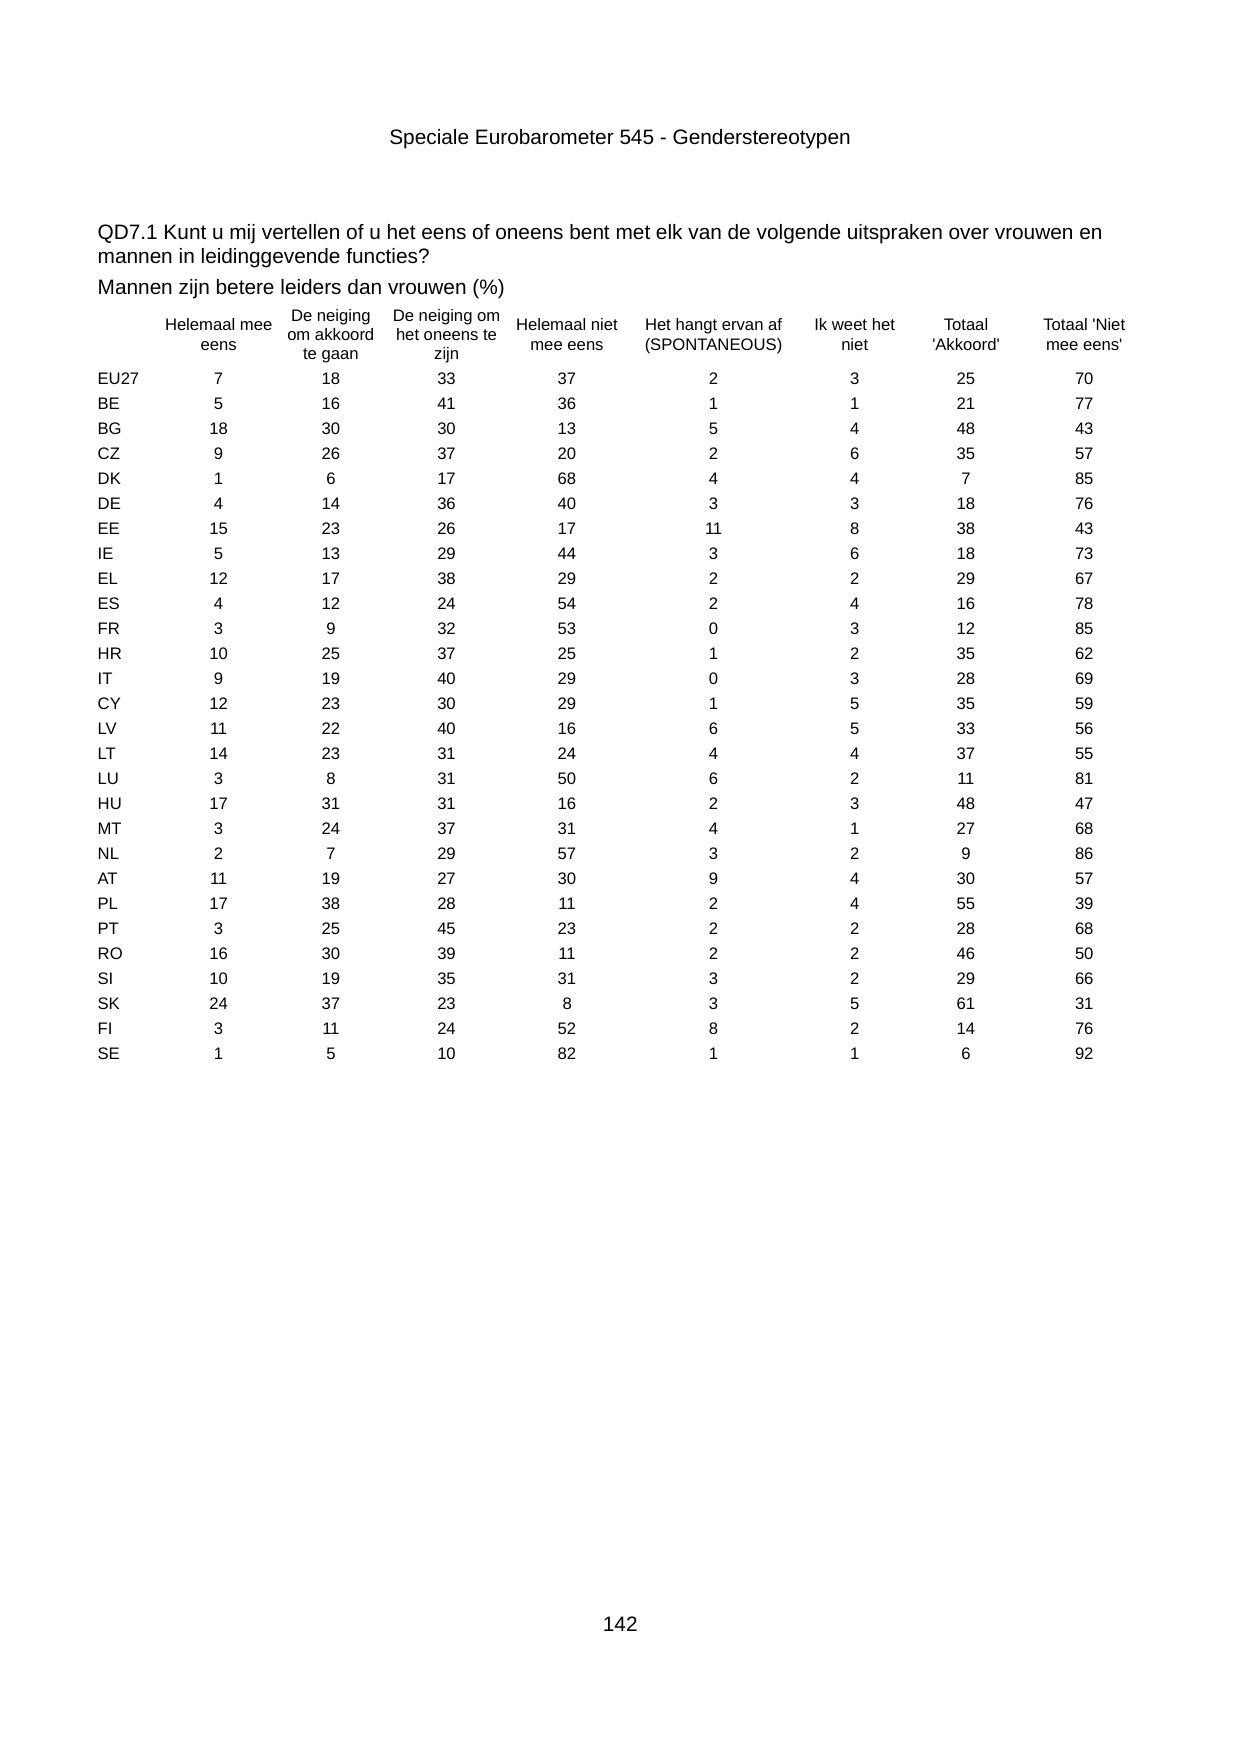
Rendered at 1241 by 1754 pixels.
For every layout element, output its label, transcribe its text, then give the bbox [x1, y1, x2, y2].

table_cell 38 [386, 566, 507, 591]
table_cell 11 [162, 716, 275, 741]
table_cell 5 [800, 991, 909, 1016]
table_cell 38 [275, 891, 386, 916]
table_cell 3 [627, 541, 800, 566]
table_cell 37 [507, 366, 627, 391]
table_cell Mannen zijn betere leiders dan vrouwen (%) [95, 270, 1146, 303]
table_cell 62 [1022, 641, 1146, 666]
table_cell 76 [1022, 491, 1146, 516]
table_cell 6 [800, 441, 909, 466]
table_cell 4 [800, 591, 909, 616]
table_cell 13 [275, 541, 386, 566]
table_cell 25 [909, 366, 1022, 391]
table_cell 2 [627, 941, 800, 966]
table_header QD7.1 Kunt u mij vertellen of u het eens of oneens bent met elk van de volgende uitspraken over vrouwen en mannen in leidinggevende functies? [95, 217, 1146, 270]
table_cell 30 [275, 416, 386, 441]
table_cell 14 [162, 741, 275, 766]
table_cell 10 [162, 966, 275, 991]
table_cell 6 [275, 466, 386, 491]
table_cell 29 [909, 566, 1022, 591]
table_cell 37 [386, 641, 507, 666]
table_cell 78 [1022, 591, 1146, 616]
table_cell 3 [627, 966, 800, 991]
table_cell 6 [627, 766, 800, 791]
table_cell PT [95, 916, 162, 941]
table_cell 1 [627, 691, 800, 716]
table_cell De neiging om akkoord te gaan [275, 303, 386, 366]
table_cell 3 [800, 666, 909, 691]
table_cell 25 [507, 641, 627, 666]
table_cell 12 [162, 566, 275, 591]
table_cell 52 [507, 1016, 627, 1041]
table_cell 40 [386, 666, 507, 691]
table_cell 2 [800, 1016, 909, 1041]
table_cell 26 [275, 441, 386, 466]
table_cell 29 [386, 841, 507, 866]
table_cell 23 [275, 516, 386, 541]
table_cell 1 [800, 1041, 909, 1066]
table_cell 2 [627, 791, 800, 816]
table_cell 12 [162, 691, 275, 716]
table_cell 31 [386, 741, 507, 766]
table_cell 23 [275, 741, 386, 766]
table_cell 41 [386, 391, 507, 416]
table_cell 24 [386, 591, 507, 616]
table_cell 44 [507, 541, 627, 566]
table_cell 6 [800, 541, 909, 566]
table_cell 32 [386, 616, 507, 641]
table_cell 73 [1022, 541, 1146, 566]
table_cell 1 [800, 391, 909, 416]
table_cell 55 [1022, 741, 1146, 766]
table_cell HR [95, 641, 162, 666]
table_cell CY [95, 691, 162, 716]
table_cell 59 [1022, 691, 1146, 716]
table_cell SK [95, 991, 162, 1016]
table_cell 10 [386, 1041, 507, 1066]
table_cell 31 [386, 766, 507, 791]
table_cell 3 [162, 766, 275, 791]
table_cell FI [95, 1016, 162, 1041]
table_cell 6 [627, 716, 800, 741]
table_cell 16 [909, 591, 1022, 616]
table_cell 43 [1022, 416, 1146, 441]
table_cell 33 [386, 366, 507, 391]
table_cell Totaal 'Akkoord' [909, 303, 1022, 366]
table_cell 11 [162, 866, 275, 891]
table_cell 4 [627, 741, 800, 766]
table_cell IT [95, 666, 162, 691]
table_cell 23 [507, 916, 627, 941]
table_cell 14 [275, 491, 386, 516]
table_cell 31 [507, 816, 627, 841]
table_cell 48 [909, 791, 1022, 816]
table_cell 11 [627, 516, 800, 541]
table_cell 3 [800, 491, 909, 516]
table_cell 37 [909, 741, 1022, 766]
table_cell 31 [386, 791, 507, 816]
table_cell 13 [507, 416, 627, 441]
table_cell 30 [909, 866, 1022, 891]
table_cell 4 [800, 466, 909, 491]
table_cell 2 [627, 441, 800, 466]
table_cell 4 [162, 591, 275, 616]
table_cell 16 [507, 791, 627, 816]
table_cell 28 [909, 666, 1022, 691]
table_cell FR [95, 616, 162, 641]
table_cell 5 [800, 716, 909, 741]
table_cell 57 [1022, 866, 1146, 891]
table_cell 7 [275, 841, 386, 866]
table_cell 37 [386, 816, 507, 841]
table_cell 4 [162, 491, 275, 516]
table_cell 46 [909, 941, 1022, 966]
table_cell 48 [909, 416, 1022, 441]
table_cell 3 [800, 616, 909, 641]
table_cell 29 [507, 566, 627, 591]
table_cell 23 [275, 691, 386, 716]
table_cell 28 [909, 916, 1022, 941]
table_cell 61 [909, 991, 1022, 1016]
table_cell LT [95, 741, 162, 766]
table_cell 36 [386, 491, 507, 516]
table_cell 18 [909, 541, 1022, 566]
table_cell 9 [627, 866, 800, 891]
table_cell BE [95, 391, 162, 416]
table_cell 68 [1022, 916, 1146, 941]
table_cell 27 [909, 816, 1022, 841]
table_cell 9 [162, 666, 275, 691]
table_cell 85 [1022, 466, 1146, 491]
table_cell 3 [800, 791, 909, 816]
table_cell 29 [909, 966, 1022, 991]
table_cell 4 [800, 741, 909, 766]
table_cell 17 [162, 891, 275, 916]
table_cell 43 [1022, 516, 1146, 541]
table_cell 1 [162, 1041, 275, 1066]
table_cell 21 [909, 391, 1022, 416]
table_cell 55 [909, 891, 1022, 916]
table_cell DE [95, 491, 162, 516]
table_cell 5 [627, 416, 800, 441]
table_cell 20 [507, 441, 627, 466]
table_cell 68 [1022, 816, 1146, 841]
table_cell LU [95, 766, 162, 791]
table_cell AT [95, 866, 162, 891]
table_cell 29 [507, 666, 627, 691]
table_cell 11 [909, 766, 1022, 791]
table_cell 92 [1022, 1041, 1146, 1066]
table_cell 3 [800, 366, 909, 391]
table_cell 86 [1022, 841, 1146, 866]
table_cell 29 [386, 541, 507, 566]
table_cell 12 [275, 591, 386, 616]
table_cell 31 [507, 966, 627, 991]
table_cell 2 [800, 941, 909, 966]
table_cell 4 [627, 466, 800, 491]
table_cell 37 [386, 441, 507, 466]
table_cell 1 [627, 1041, 800, 1066]
table_cell NL [95, 841, 162, 866]
table_cell 76 [1022, 1016, 1146, 1041]
table_cell EL [95, 566, 162, 591]
table_cell 11 [275, 1016, 386, 1041]
table_cell 2 [800, 566, 909, 591]
table_cell 25 [275, 641, 386, 666]
table_cell Helemaal mee eens [162, 303, 275, 366]
table_cell 3 [627, 841, 800, 866]
table_cell 24 [386, 1016, 507, 1041]
table_cell 1 [627, 391, 800, 416]
table_cell 4 [800, 416, 909, 441]
table_cell 17 [507, 516, 627, 541]
table_cell 2 [800, 641, 909, 666]
table_cell 8 [507, 991, 627, 1016]
table_cell 50 [507, 766, 627, 791]
table_cell IE [95, 541, 162, 566]
table_cell 16 [275, 391, 386, 416]
table_cell 11 [507, 891, 627, 916]
table_cell 40 [386, 716, 507, 741]
table_cell 19 [275, 966, 386, 991]
table_cell 8 [275, 766, 386, 791]
table_cell 24 [507, 741, 627, 766]
table_cell 77 [1022, 391, 1146, 416]
table_cell 5 [162, 541, 275, 566]
table_cell 35 [909, 641, 1022, 666]
table_cell 37 [275, 991, 386, 1016]
table_cell 7 [162, 366, 275, 391]
table_cell 6 [909, 1041, 1022, 1066]
table_cell 30 [275, 941, 386, 966]
table_cell 2 [162, 841, 275, 866]
table_cell 1 [162, 466, 275, 491]
table_cell 2 [627, 366, 800, 391]
table_cell 8 [627, 1016, 800, 1041]
table_cell 17 [162, 791, 275, 816]
table_cell 30 [386, 691, 507, 716]
table_cell BG [95, 416, 162, 441]
table_cell 4 [800, 891, 909, 916]
table_cell 0 [627, 616, 800, 641]
table_cell 3 [162, 1016, 275, 1041]
table_cell 31 [1022, 991, 1146, 1016]
table_cell 9 [162, 441, 275, 466]
table_cell 5 [162, 391, 275, 416]
table_cell 67 [1022, 566, 1146, 591]
table_cell 5 [800, 691, 909, 716]
table_cell 3 [162, 916, 275, 941]
table_cell De neiging om het oneens te zijn [386, 303, 507, 366]
table_cell 33 [909, 716, 1022, 741]
table_cell 85 [1022, 616, 1146, 641]
table_cell 2 [800, 966, 909, 991]
table_cell 47 [1022, 791, 1146, 816]
table_cell 2 [627, 566, 800, 591]
table_cell 24 [275, 816, 386, 841]
table_cell 1 [800, 816, 909, 841]
table_cell 57 [507, 841, 627, 866]
table_cell 12 [909, 616, 1022, 641]
table_cell 38 [909, 516, 1022, 541]
table_cell DK [95, 466, 162, 491]
table_cell 24 [162, 991, 275, 1016]
table_cell Helemaal niet mee eens [507, 303, 627, 366]
table_cell 35 [386, 966, 507, 991]
table_cell 8 [800, 516, 909, 541]
table_cell 31 [275, 791, 386, 816]
table_cell EU27 [95, 366, 162, 391]
table_cell 10 [162, 641, 275, 666]
table_cell 30 [507, 866, 627, 891]
table_cell 3 [627, 991, 800, 1016]
table_cell 18 [162, 416, 275, 441]
table_cell 3 [162, 816, 275, 841]
table_cell 81 [1022, 766, 1146, 791]
table_cell 4 [800, 866, 909, 891]
table_cell 39 [386, 941, 507, 966]
table_cell 28 [386, 891, 507, 916]
table_cell 2 [627, 591, 800, 616]
table_cell SE [95, 1041, 162, 1066]
table_cell 69 [1022, 666, 1146, 691]
table_cell LV [95, 716, 162, 741]
table_cell 3 [627, 491, 800, 516]
table_cell 35 [909, 441, 1022, 466]
table_cell 19 [275, 866, 386, 891]
table_cell ES [95, 591, 162, 616]
table_cell 2 [800, 766, 909, 791]
table_cell 9 [909, 841, 1022, 866]
table_cell 5 [275, 1041, 386, 1066]
table_cell 82 [507, 1041, 627, 1066]
table_cell Ik weet het niet [800, 303, 909, 366]
table_cell 53 [507, 616, 627, 641]
table_cell 18 [275, 366, 386, 391]
table_cell 0 [627, 666, 800, 691]
table_cell 54 [507, 591, 627, 616]
table_cell MT [95, 816, 162, 841]
table_cell RO [95, 941, 162, 966]
table_cell PL [95, 891, 162, 916]
table_cell Totaal 'Niet mee eens' [1022, 303, 1146, 366]
table_cell 45 [386, 916, 507, 941]
table_cell 18 [909, 491, 1022, 516]
table_cell 1 [627, 641, 800, 666]
table_cell 16 [162, 941, 275, 966]
table_cell [95, 303, 162, 366]
table_cell 39 [1022, 891, 1146, 916]
table_cell 16 [507, 716, 627, 741]
table_cell SI [95, 966, 162, 991]
table_cell EE [95, 516, 162, 541]
table_cell 19 [275, 666, 386, 691]
table_cell HU [95, 791, 162, 816]
table_cell 7 [909, 466, 1022, 491]
table_cell 15 [162, 516, 275, 541]
table_cell 17 [275, 566, 386, 591]
table_cell 2 [800, 916, 909, 941]
table_cell 3 [162, 616, 275, 641]
table_cell 27 [386, 866, 507, 891]
table_cell 40 [507, 491, 627, 516]
table_cell 2 [627, 916, 800, 941]
table_cell 4 [627, 816, 800, 841]
table_cell 56 [1022, 716, 1146, 741]
table_cell 9 [275, 616, 386, 641]
table_cell 66 [1022, 966, 1146, 991]
table_cell 14 [909, 1016, 1022, 1041]
table_cell Het hangt ervan af (SPONTANEOUS) [627, 303, 800, 366]
table_cell 35 [909, 691, 1022, 716]
table_cell 29 [507, 691, 627, 716]
table_cell 23 [386, 991, 507, 1016]
table_cell 26 [386, 516, 507, 541]
table_cell 2 [800, 841, 909, 866]
table_cell 17 [386, 466, 507, 491]
table_cell 25 [275, 916, 386, 941]
table_cell 22 [275, 716, 386, 741]
table_cell 50 [1022, 941, 1146, 966]
table_cell 2 [627, 891, 800, 916]
table_cell 70 [1022, 366, 1146, 391]
table_cell CZ [95, 441, 162, 466]
table_cell 57 [1022, 441, 1146, 466]
table_cell 11 [507, 941, 627, 966]
table_cell 36 [507, 391, 627, 416]
table_cell 30 [386, 416, 507, 441]
table_cell 68 [507, 466, 627, 491]
